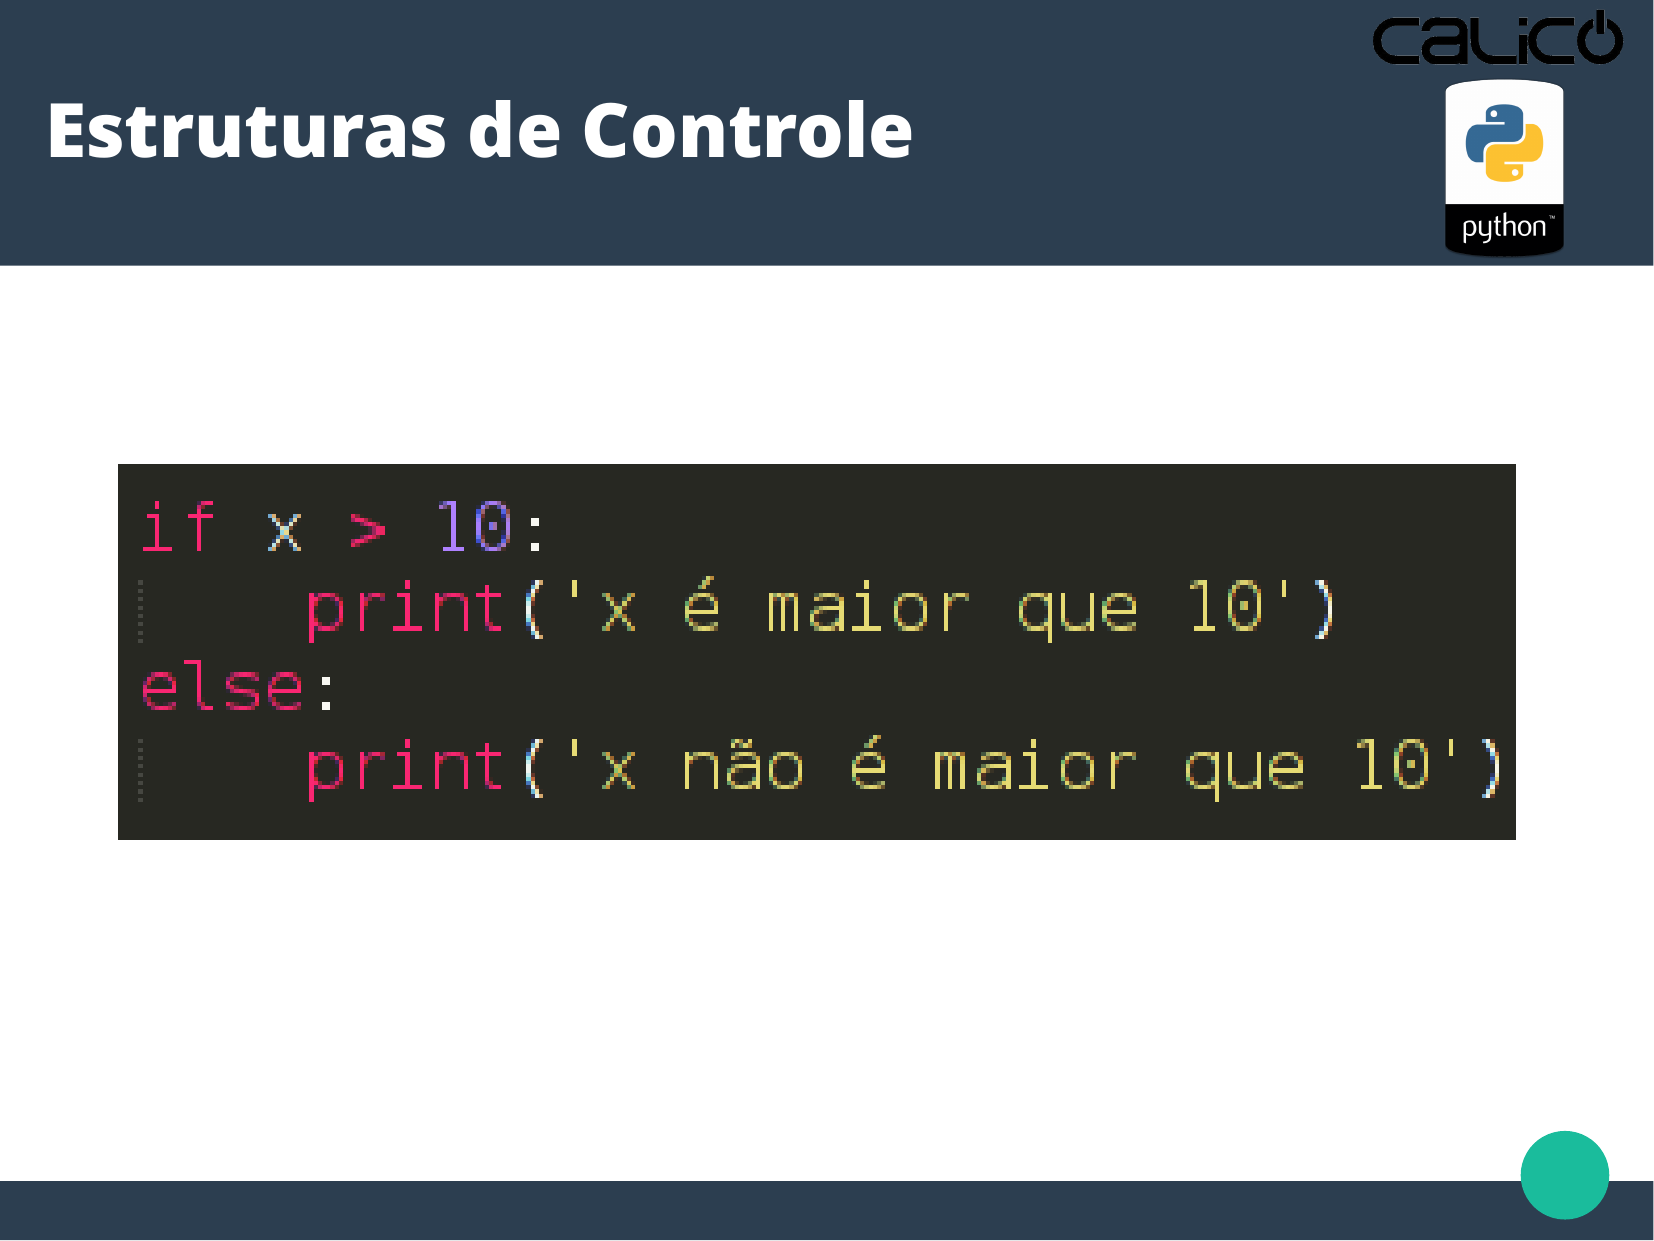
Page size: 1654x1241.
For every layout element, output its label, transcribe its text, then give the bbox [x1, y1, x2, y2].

picture [1364, 0, 1635, 259]
picture [118, 464, 1516, 841]
title Estruturas de Controle [45, 49, 1381, 207]
